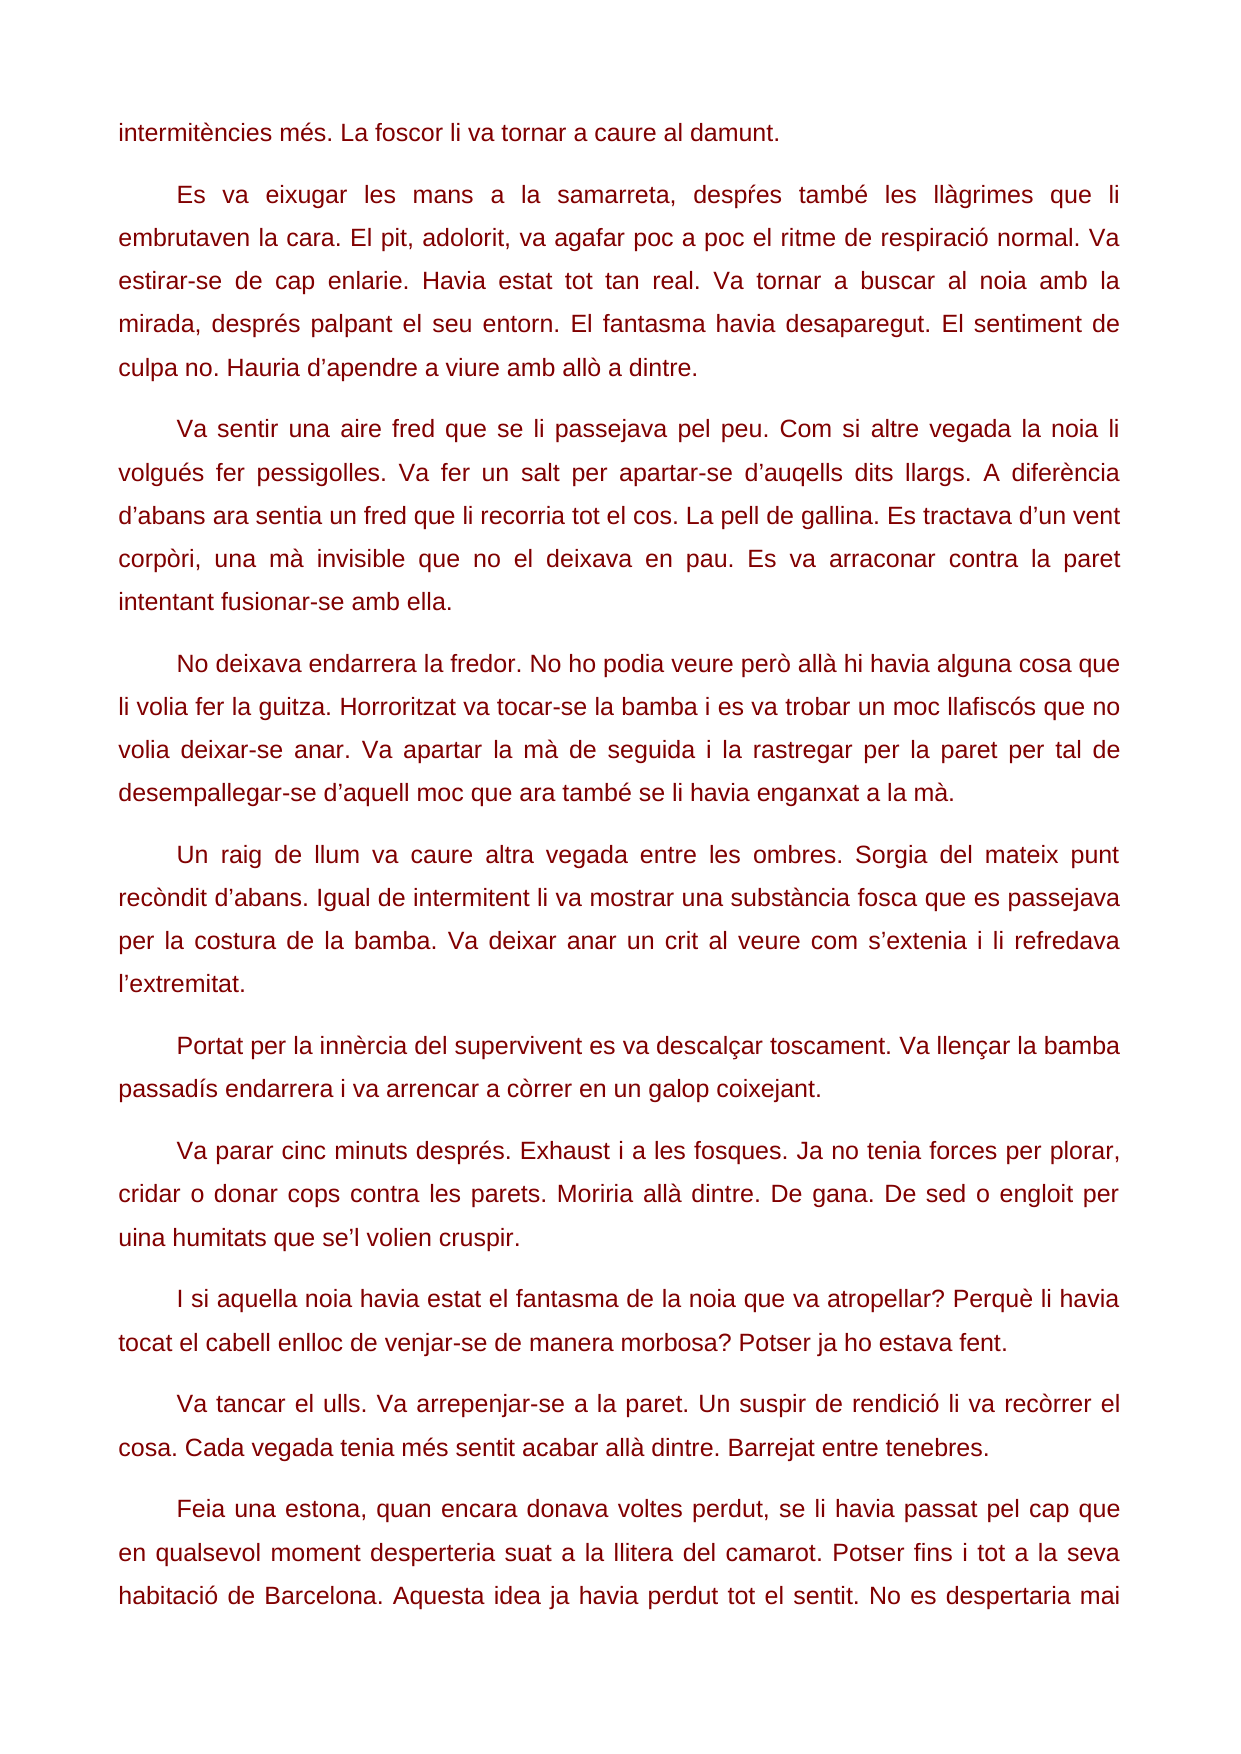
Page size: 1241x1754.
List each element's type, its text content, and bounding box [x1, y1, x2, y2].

text Va parar cinc minuts després. Exhaust i a les fosques. Ja no tenia forces per plorar, cridar o donar cops contra les parets. Moriria allà dintre. De gana. De sed o engloit per uina humitats que se’l volien cruspir. [118, 1136, 1122, 1251]
text Portat per la innèrcia del supervivent es va descalçar toscament. Va llençar la bamba passadís endarrera i va arrencar a còrrer en un galop coixejant. [118, 1031, 1122, 1103]
text I si aquella noia havia estat el fantasma de la noia que va atropellar? Perquè li havia tocat el cabell enlloc de venjar-se de manera morbosa? Potser ja ho estava fent. [118, 1284, 1122, 1356]
text Va tancar el ulls. Va arrepenjar-se a la paret. Un suspir de rendició li va recòrrer el cosa. Cada vegada tenia més sentit acabar allà dintre. Barrejat entre tenebres. [118, 1389, 1122, 1461]
text Es va eixugar les mans a la samarreta, despŕes també les llàgrimes que li embrutaven la cara. El pit, adolorit, va agafar poc a poc el ritme de respiració normal. Va estirar-se de cap enlarie. Havia estat tot tan real. Va tornar a buscar al noia amb la mirada, després palpant el seu entorn. El fantasma havia desaparegut. El sentiment de culpa no. Hauria d’apendre a viure amb allò a dintre. [118, 180, 1122, 381]
text Va sentir una aire fred que se li passejava pel peu. Com si altre vegada la noia li volgués fer pessigolles. Va fer un salt per apartar-se d’auqells dits llargs. A diferència d’abans ara sentia un fred que li recorria tot el cos. La pell de gallina. Es tractava d’un vent corpòri, una mà invisible que no el deixava en pau. Es va arraconar contra la paret intentant fusionar-se amb ella. [118, 414, 1122, 616]
text intermitències més. La foscor li va tornar a caure al damunt. [118, 118, 1122, 147]
text Feia una estona, quan encara donava voltes perdut, se li havia passat pel cap que en qualsevol moment desperteria suat a la llitera del camarot. Potser fins i tot a la seva habitació de Barcelona. Aquesta idea ja havia perdut tot el sentit. No es despertaria mai [118, 1494, 1122, 1609]
text Un raig de llum va caure altra vegada entre les ombres. Sorgia del mateix punt recòndit d’abans. Igual de intermitent li va mostrar una substància fosca que es passejava per la costura de la bamba. Va deixar anar un crit al veure com s’extenia i li refredava l’extremitat. [118, 840, 1122, 998]
text No deixava endarrera la fredor. No ho podia veure però allà hi havia alguna cosa que li volia fer la guitza. Horroritzat va tocar-se la bamba i es va trobar un moc llafiscós que no volia deixar-se anar. Va apartar la mà de seguida i la rastregar per la paret per tal de desempallegar-se d’aquell moc que ara també se li havia enganxat a la mà. [118, 649, 1122, 807]
